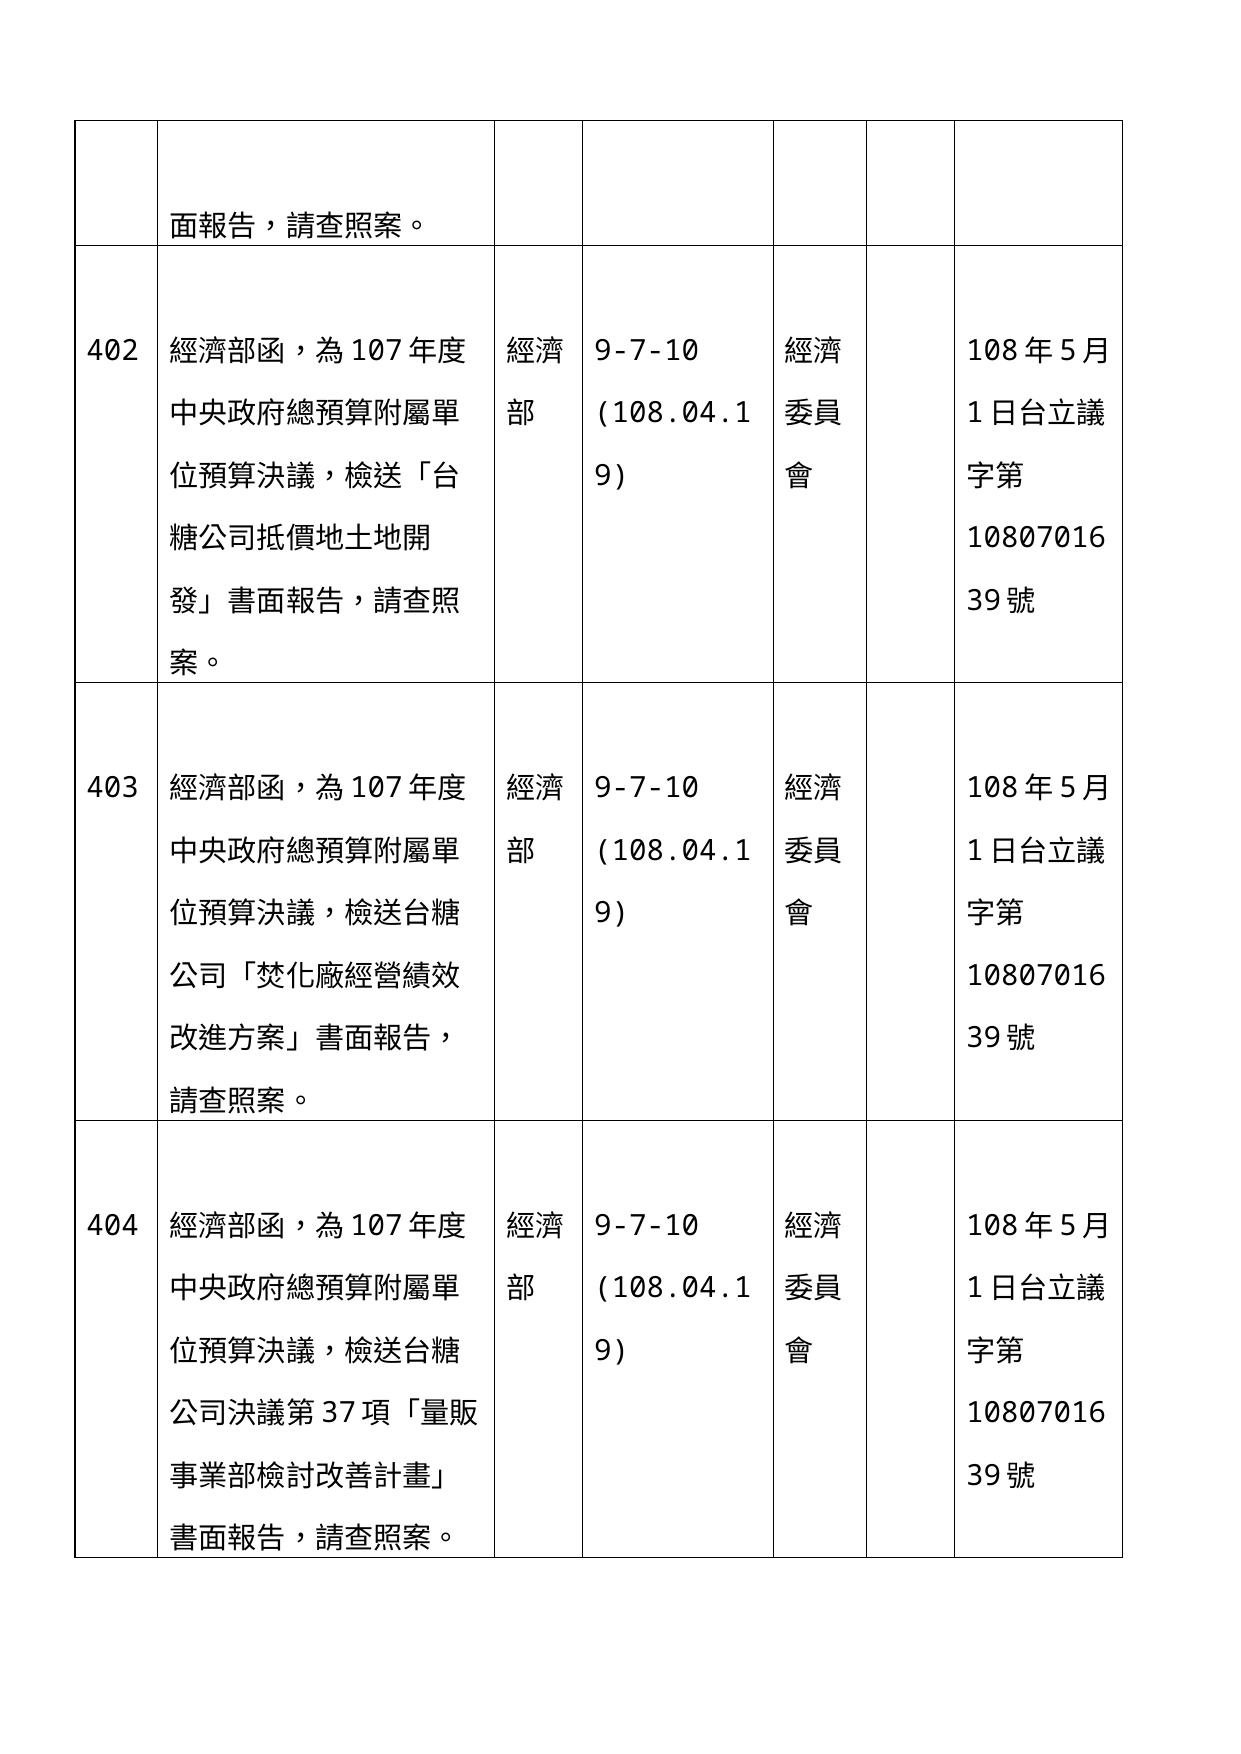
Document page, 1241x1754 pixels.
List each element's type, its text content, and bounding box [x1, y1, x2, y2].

table_cell 經濟部函，為107年度中央政府總預算附屬單位預算決議，檢送台糖公司「焚化廠經營績效改進方案」書面報告，請查照案。 [158, 683, 494, 1119]
table_cell [583, 121, 773, 244]
table_cell 9-7-10 (108.04.19) [583, 683, 773, 1119]
table_cell 經濟委員會 [774, 246, 866, 682]
table_cell 9-7-10 (108.04.19) [583, 246, 773, 682]
table_cell 經濟部函，為107年度中央政府總預算附屬單位預算決議，檢送台糖公司決議第37項「量販事業部檢討改善計畫」書面報告，請查照案。 [158, 1121, 494, 1557]
table_cell [955, 121, 1122, 244]
table_cell 經濟部 [495, 683, 582, 1119]
table_cell 108年5月1日台立議字第1080701639號 [955, 683, 1122, 1119]
table_cell 403 [76, 683, 157, 1119]
table_cell [76, 121, 157, 244]
table_cell 108年5月1日台立議字第1080701639號 [955, 246, 1122, 682]
table_cell [867, 683, 954, 1119]
table_cell [867, 246, 954, 682]
table_cell 404 [76, 1121, 157, 1557]
table_cell 402 [76, 246, 157, 682]
table_cell 面報告，請查照案。 [158, 121, 494, 244]
table_cell 9-7-10 (108.04.19) [583, 1121, 773, 1557]
table_cell 經濟部函，為107年度中央政府總預算附屬單位預算決議，檢送「台糖公司抵價地土地開發」書面報告，請查照案。 [158, 246, 494, 682]
table_cell 經濟委員會 [774, 683, 866, 1119]
table_cell [867, 121, 954, 244]
table_cell [495, 121, 582, 244]
table_cell [867, 1121, 954, 1557]
table_cell 經濟委員會 [774, 1121, 866, 1557]
table_cell 經濟部 [495, 1121, 582, 1557]
table_cell [774, 121, 866, 244]
table_cell 經濟部 [495, 246, 582, 682]
table_cell 108年5月1日台立議字第1080701639號 [955, 1121, 1122, 1557]
